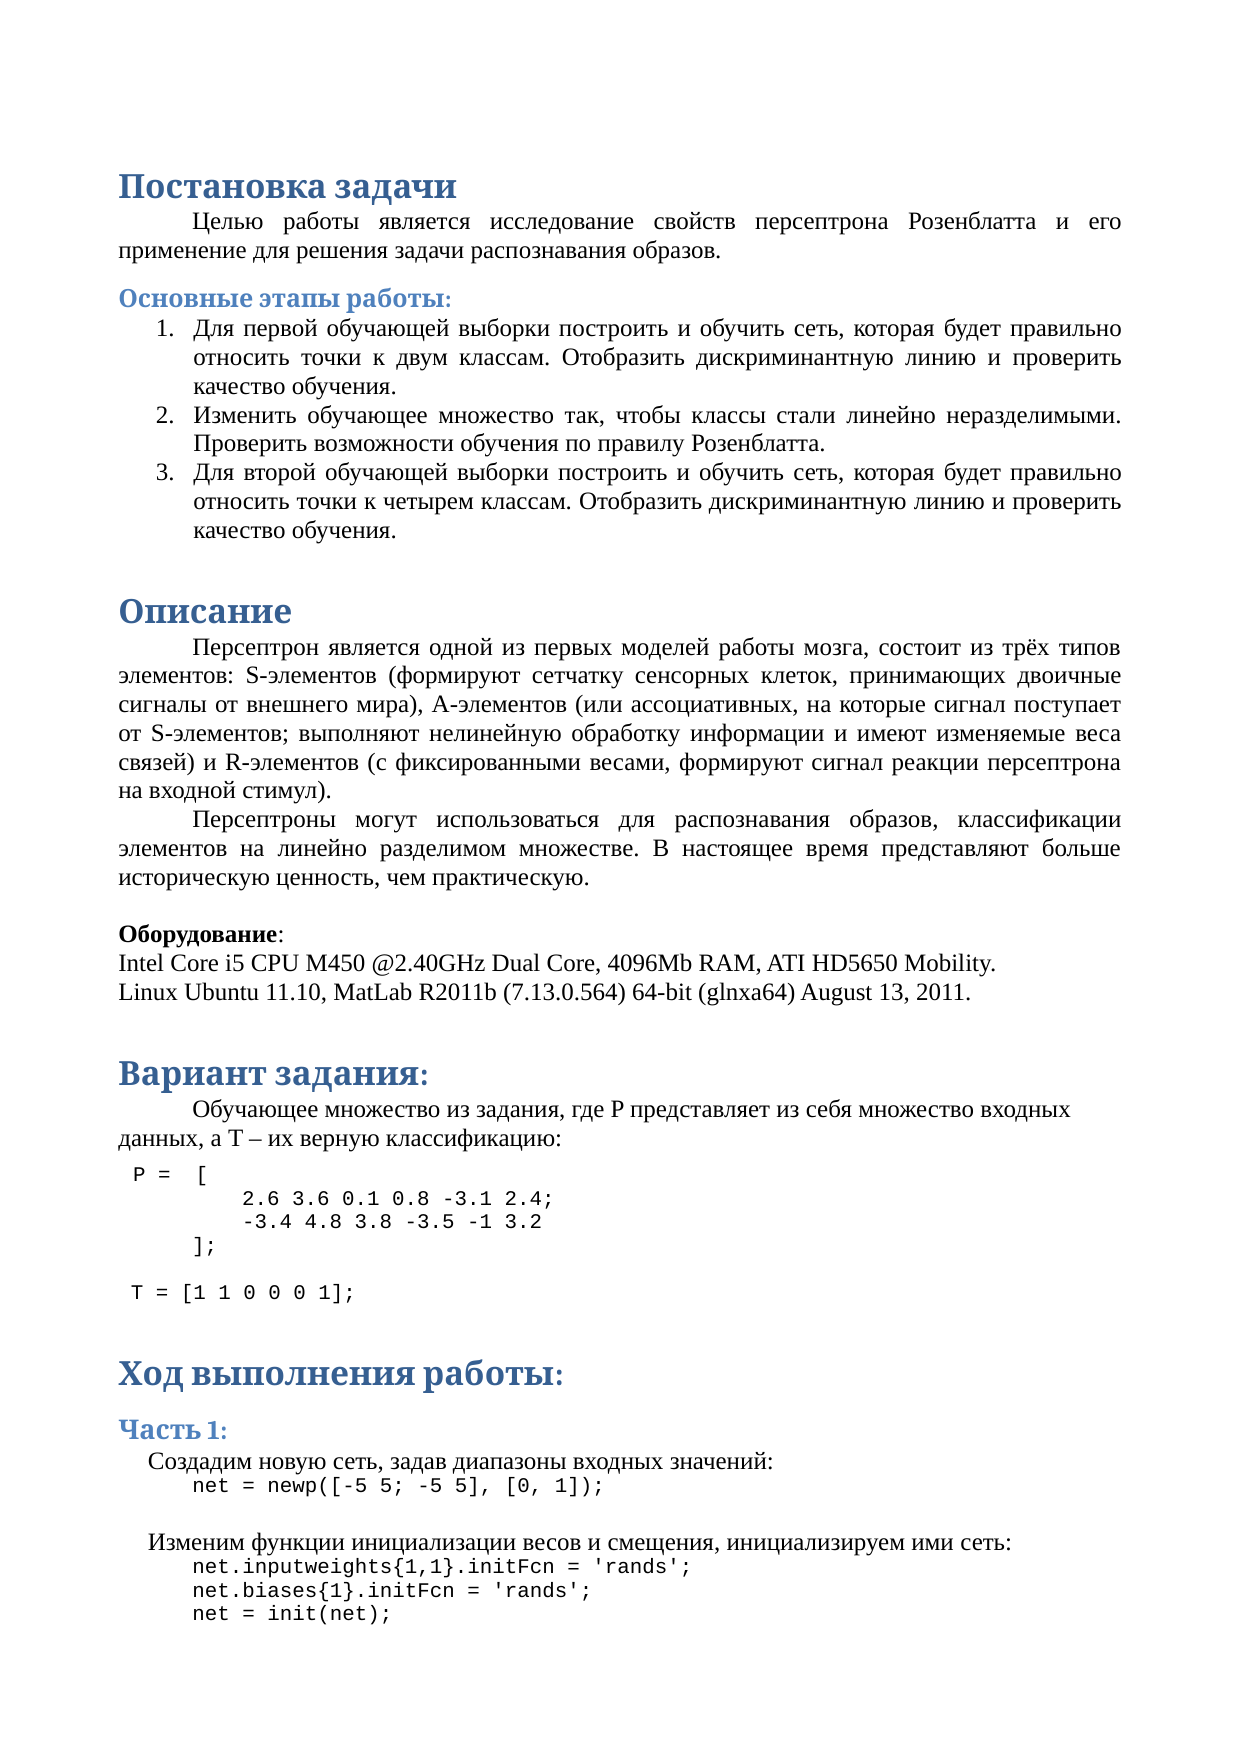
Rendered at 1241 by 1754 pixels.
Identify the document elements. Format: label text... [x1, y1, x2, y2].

text Intel Core i5 CPU M450 @2.40GHz Dual Core, 4096Mb RAM, ATI HD5650 Mobility. [118, 948, 1122, 977]
text Оборудование: [118, 919, 1122, 948]
list Изменить обучающее множество так, чтобы классы стали линейно неразделимыми. Проверить возможности обучения по правилу Розенблатта. [156, 400, 1122, 457]
text -3.4 4.8 3.8 -3.5 -1 3.2 [192, 1211, 1122, 1235]
subtitle Вариант задания: [118, 1056, 1122, 1094]
text net.biases{1}.initFcn = 'rands'; [118, 1580, 1122, 1603]
text Изменим функции инициализации весов и смещения, инициализируем ими сеть: [118, 1527, 1122, 1556]
subtitle Описание [118, 593, 1122, 632]
list Для второй обучающей выборки построить и обучить сеть, которая будет правильно относить точки к четырем классам. Отобразить дискриминантную линию и проверить качество обучения. [156, 457, 1122, 543]
text net = newp([-5 5; -5 5], [0, 1]); [118, 1475, 1122, 1498]
subtitle Основные этапы работы: [118, 285, 1122, 313]
text 2.6 3.6 0.1 0.8 -3.1 2.4; [192, 1188, 1122, 1211]
list Для первой обучающей выборки построить и обучить сеть, которая будет правильно относить точки к двум классам. Отобразить дискриминантную линию и проверить качество обучения. [156, 313, 1122, 400]
text net.inputweights{1,1}.initFcn = 'rands'; [118, 1556, 1122, 1580]
text Создадим новую сеть, задав диапазоны входных значений: [118, 1446, 1122, 1475]
text net = init(net); [118, 1603, 1122, 1627]
text ]; [192, 1235, 1122, 1258]
subtitle Часть 1: [118, 1415, 1122, 1446]
subtitle Постановка задачи [118, 168, 1122, 206]
text P = [ [133, 1164, 1122, 1188]
subtitle Ход выполнения работы: [118, 1356, 1122, 1394]
text Обучающее множество из задания, где P представляет из себя множество входных данных, а T – их верную классификацию: [118, 1094, 1122, 1151]
text Linux Ubuntu 11.10, MatLab R2011b (7.13.0.564) 64-bit (glnxa64) August 13, 2011. [118, 977, 1122, 1006]
text Персептрон является одной из первых моделей работы мозга, состоит из трёх типов элементов: S-элементов (формируют сетчатку сенсорных клеток, принимающих двоичные сигналы от внешнего мира), A-элементов (или ассоциативных, на которые сигнал поступает от S-элементов; выполняют нелинейную обработку информации и имеют изменяемые веса связей) и R-элементов (с фиксированными весами, формируют сигнал реакции персептрона на входной стимул). [118, 632, 1122, 804]
text T = [1 1 0 0 0 1]; [118, 1282, 1122, 1306]
text Персептроны могут использоваться для распознавания образов, классификации элементов на линейно разделимом множестве. В настоящее время представляют больше историческую ценность, чем практическую. [118, 804, 1122, 891]
text Целью работы является исследование свойств персептрона Розенблатта и его применение для решения задачи распознавания образов. [118, 206, 1122, 264]
